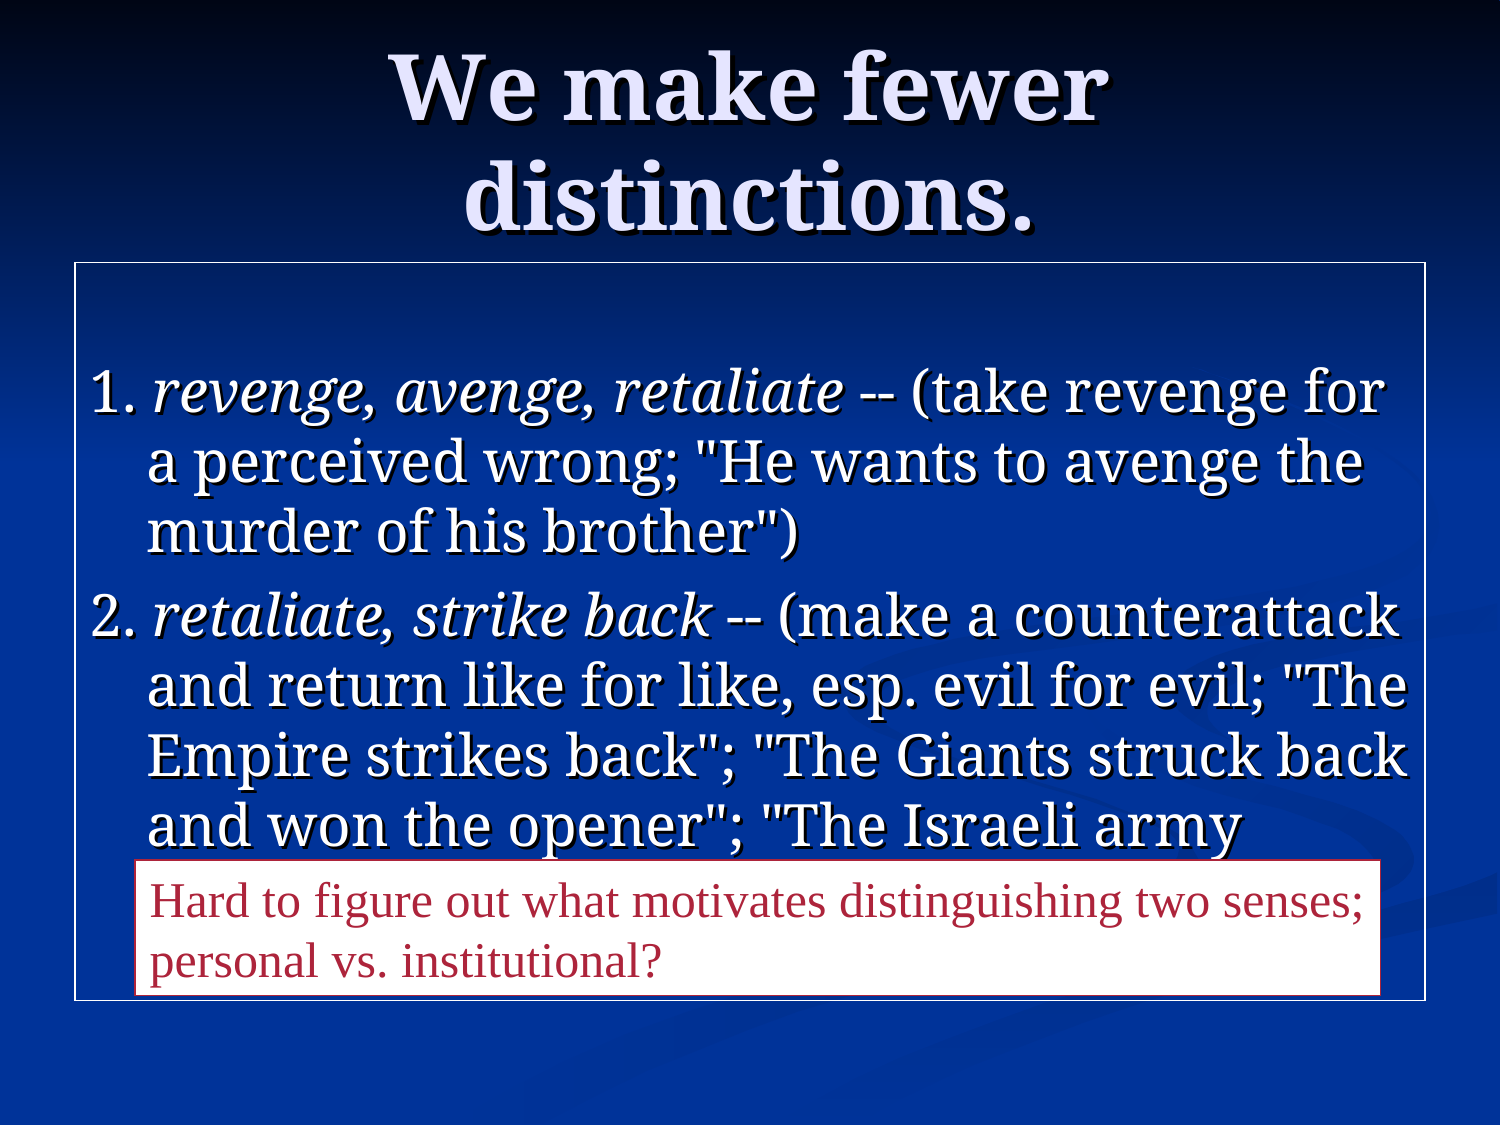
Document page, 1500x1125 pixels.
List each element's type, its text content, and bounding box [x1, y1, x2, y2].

title We make fewer distinctions. [75, 45, 1426, 233]
text_box Hard to figure out what motivates distinguishing two senses; personal vs. institutional? [134, 859, 1381, 996]
list 1. revenge, avenge, retaliate -- (take revenge for a perceived wrong; "He wants to avenge the murder of his brother") 2. retaliate, strike back -- (make a counterattack and return like for like, esp. evil for evil; "The Empire strikes back"; "The Giants struck back and won the opener"; "The Israeli army retaliated for the Hamas bombing") [75, 262, 1426, 1001]
